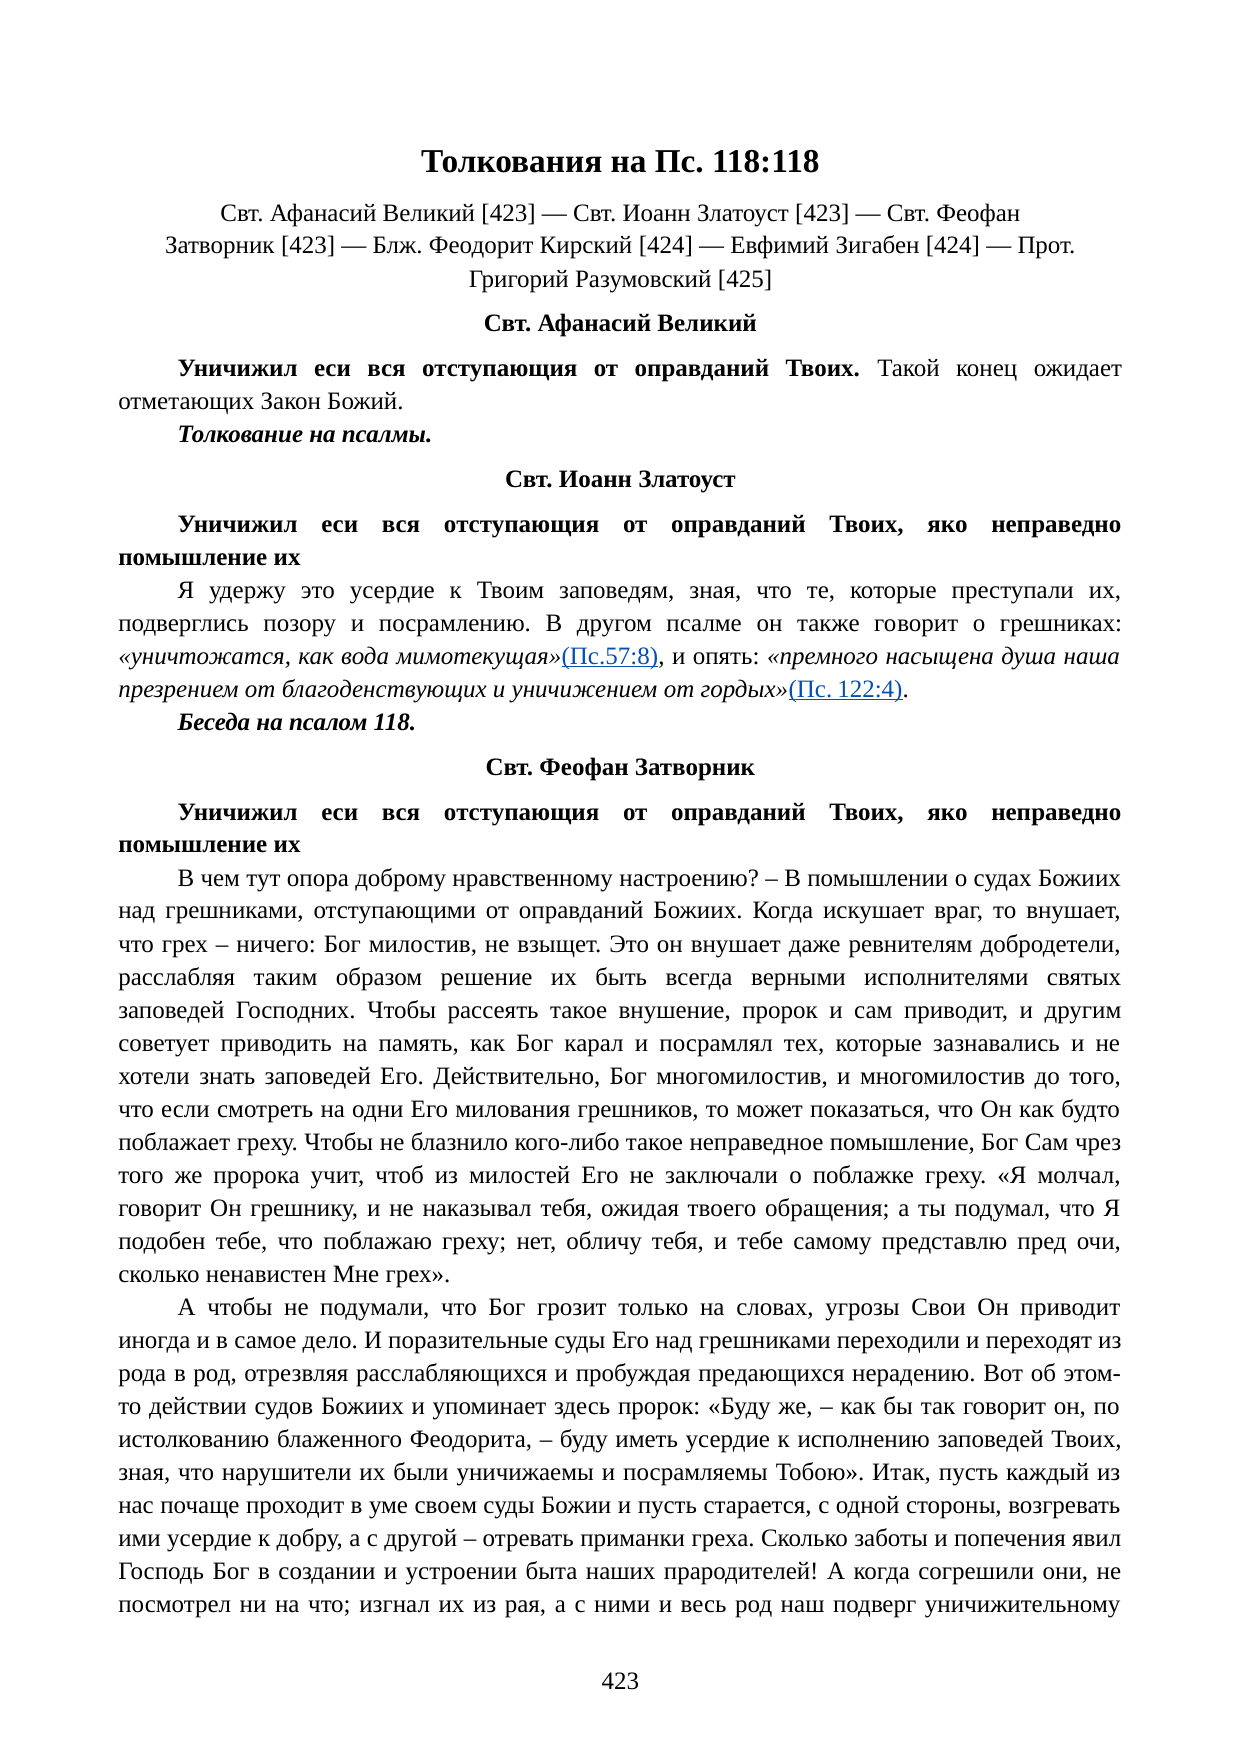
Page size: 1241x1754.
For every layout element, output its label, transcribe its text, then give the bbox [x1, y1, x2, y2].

subtitle Свт. Феофан Затворник [118, 752, 1122, 781]
text В чем тут опора доброму нравственному настроению? – В помышлении о судах Божиих над грешниками, отступающими от оправданий Божиих. Когда искушает враг, то внушает, что грех – ничего: Бог милостив, не взыщет. Это он внушает даже ревнителям добродетели, расслабляя таким образом решение их быть всегда верными исполнителями святых заповедей Господних. Чтобы рассеять такое внушение, пророк и сам приводит, и другим советует приводить на память, как Бог карал и посрамлял тех, которые зазнавались и не хотели знать заповедей Его. Действительно, Бог многомилостив, и многомилостив до того, что если смотреть на одни Его милования грешников, то может показаться, что Он как будто поблажает греху. Чтобы не блазнило кого-либо такое неправедное помышление, Бог Сам чрез того же пророка учит, чтоб из милостей Его не заключали о поблажке греху. «Я молчал, говорит Он грешнику, и не наказывал тебя, ожидая твоего обращения; а ты подумал, что Я подобен тебе, что поблажаю греху; нет, обличу тебя, и тебе самому представлю пред очи, сколько ненавистен Мне грех». [118, 863, 1122, 1288]
subtitle Свт. Иоанн Златоуст [118, 464, 1122, 493]
text Я удержу это усер­дие к Твоим заповедям, зная, что те, которые преступали их, подверглись позору и посрамлению. В другом псалме он также го­ворит о грешниках: «уничтожатся, как вода мимотекущая»(Пс.57:8), и опять: «премного насыщена душа наша презрением от благоденствующих и уничижением от гордых»(Пс. 122:4). [118, 575, 1122, 703]
text Беседа на псалом 118. [118, 707, 1122, 736]
subtitle Свт. Афанасий Великий [118, 308, 1122, 337]
text Толкование на псалмы. [118, 419, 1122, 448]
text Уничижил еси вся отступающия от оправданий Твоих. Такой конец ожидает отметающих Закон Божий. [118, 353, 1122, 415]
text Уничижил еси вся отступающия от оправданий Твоих, яко неправедно помышление их [118, 509, 1122, 571]
text А чтобы не подумали, что Бог грозит только на словах, угрозы Свои Он приводит иногда и в самое дело. И поразительные суды Его над грешниками переходили и переходят из рода в род, отрезвляя расслабляющихся и пробуждая предающихся нерадению. Вот об этом-то действии судов Божиих и упоминает здесь пророк: «Буду же, – как бы так говорит он, по истолкованию блаженного Феодорита, – буду иметь усердие к исполнению заповедей Твоих, зная, что нарушители их были уничижаемы и посрамляемы Тобою». Итак, пусть каждый из нас почаще проходит в уме своем суды Божии и пусть старается, с одной стороны, возгревать ими усердие к добру, а с другой – отревать приманки греха. Сколько заботы и попечения явил Господь Бог в создании и устроении быта наших прародителей! А когда согрешили они, не посмотрел ни на что; изгнал их из рая, а с ними и весь род наш подверг уничижительному [118, 1292, 1122, 1618]
subtitle Толкования на Пс. 118:118 [118, 142, 1122, 180]
text Уничижил еси вся отступающия от оправданий Твоих, яко неправедно помышление их [118, 797, 1122, 858]
text Свт. Афанасий Великий [423] — Свт. Иоанн Златоуст [423] — Свт. Феофан Затворник [423] — Блж. Феодорит Кирский [424] — Евфимий Зигабен [424] — Прот. Григорий Разумовский [425] [118, 198, 1122, 292]
